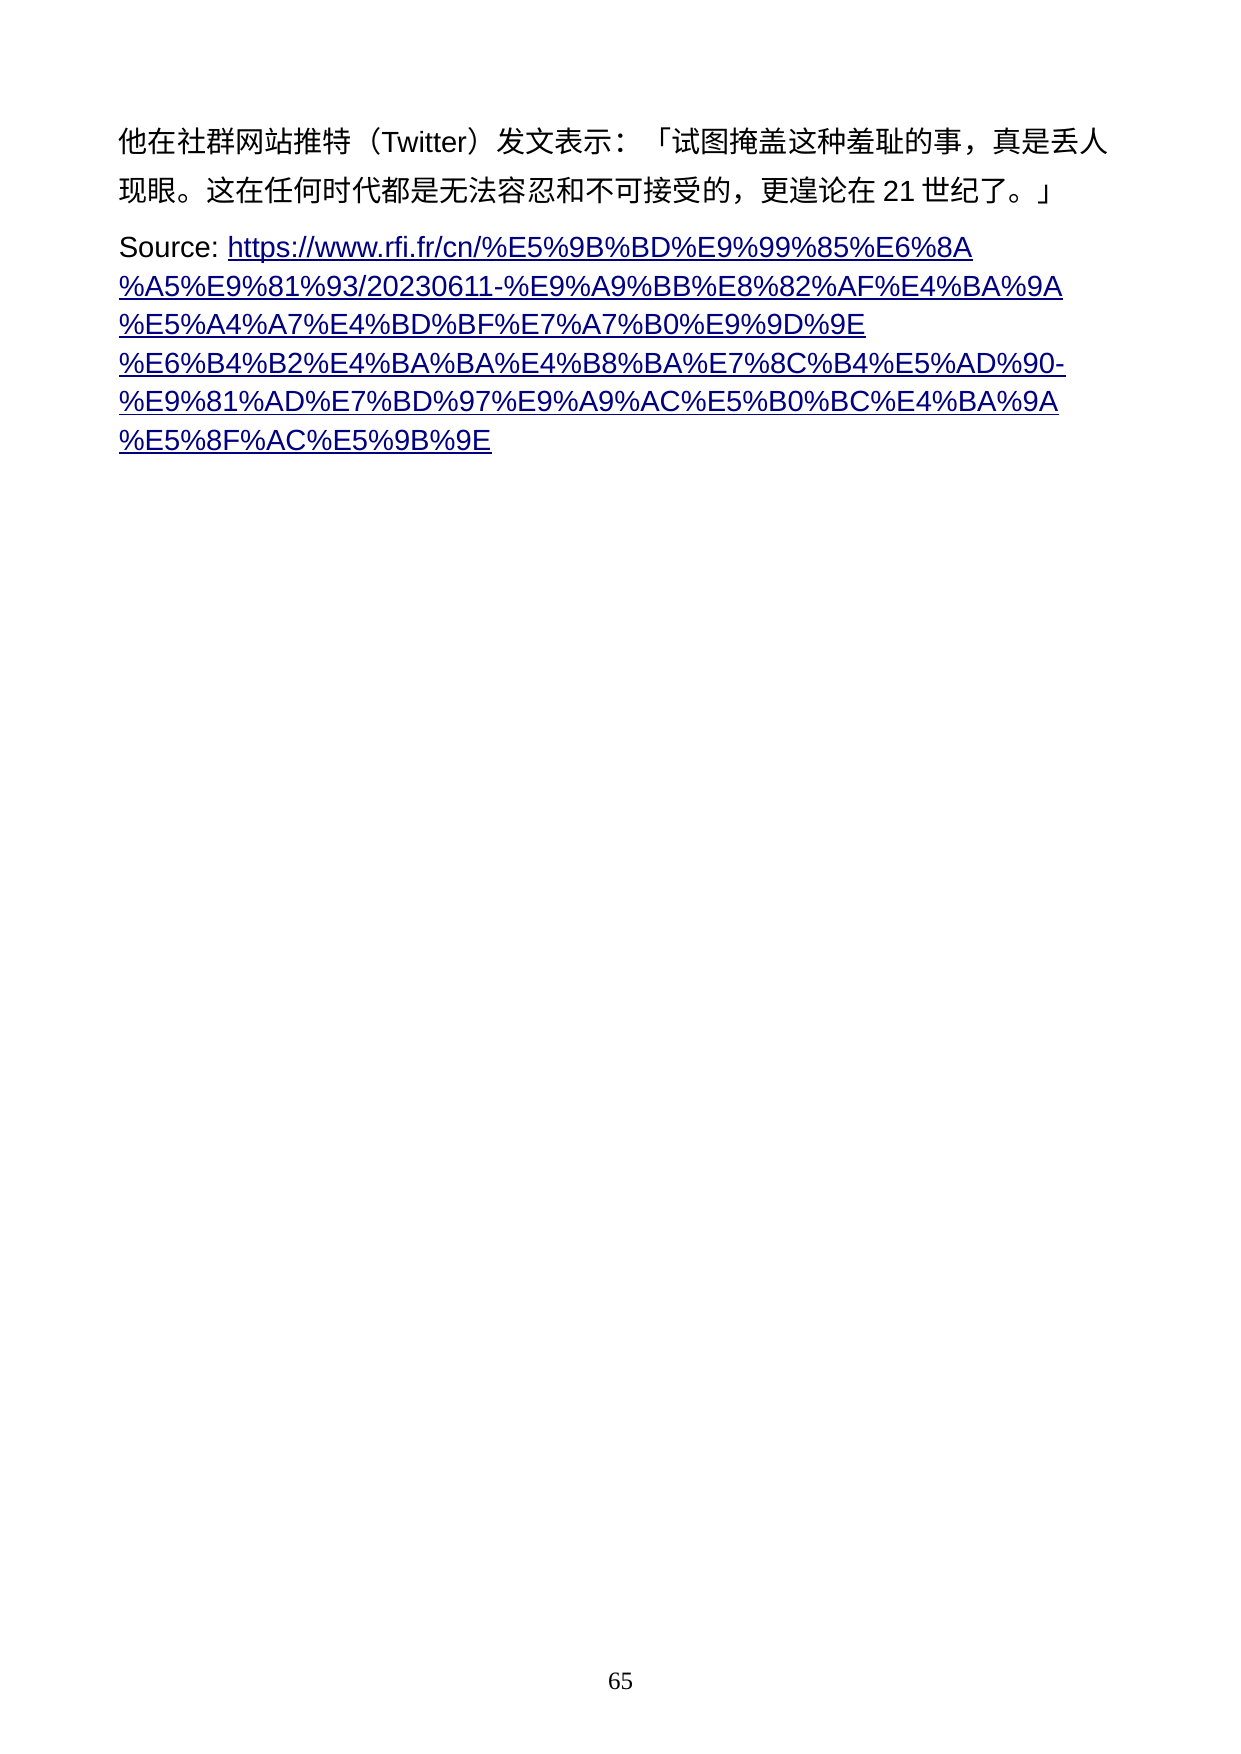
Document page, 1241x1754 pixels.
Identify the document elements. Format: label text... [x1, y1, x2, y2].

text Source: https://www.rfi.fr/cn/%E5%9B%BD%E9%99%85%E6%8A%A5%E9%81%93/20230611-%E9%A9%BB%E8%82%AF%E4%BA%9A%E5%A4%A7%E4%BD%BF%E7%A7%B0%E9%9D%9E%E6%B4%B2%E4%BA%BA%E4%B8%BA%E7%8C%B4%E5%AD%90-%E9%81%AD%E7%BD%97%E9%A9%AC%E5%B0%BC%E4%BA%9A%E5%8F%AC%E5%9B%9E [118, 230, 1122, 456]
text 他在社群网站推特（Twitter）发文表示：「试图掩盖这种羞耻的事，真是丢人现眼。这在任何时代都是无法容忍和不可接受的，更遑论在21世纪了。」 [118, 118, 1122, 209]
